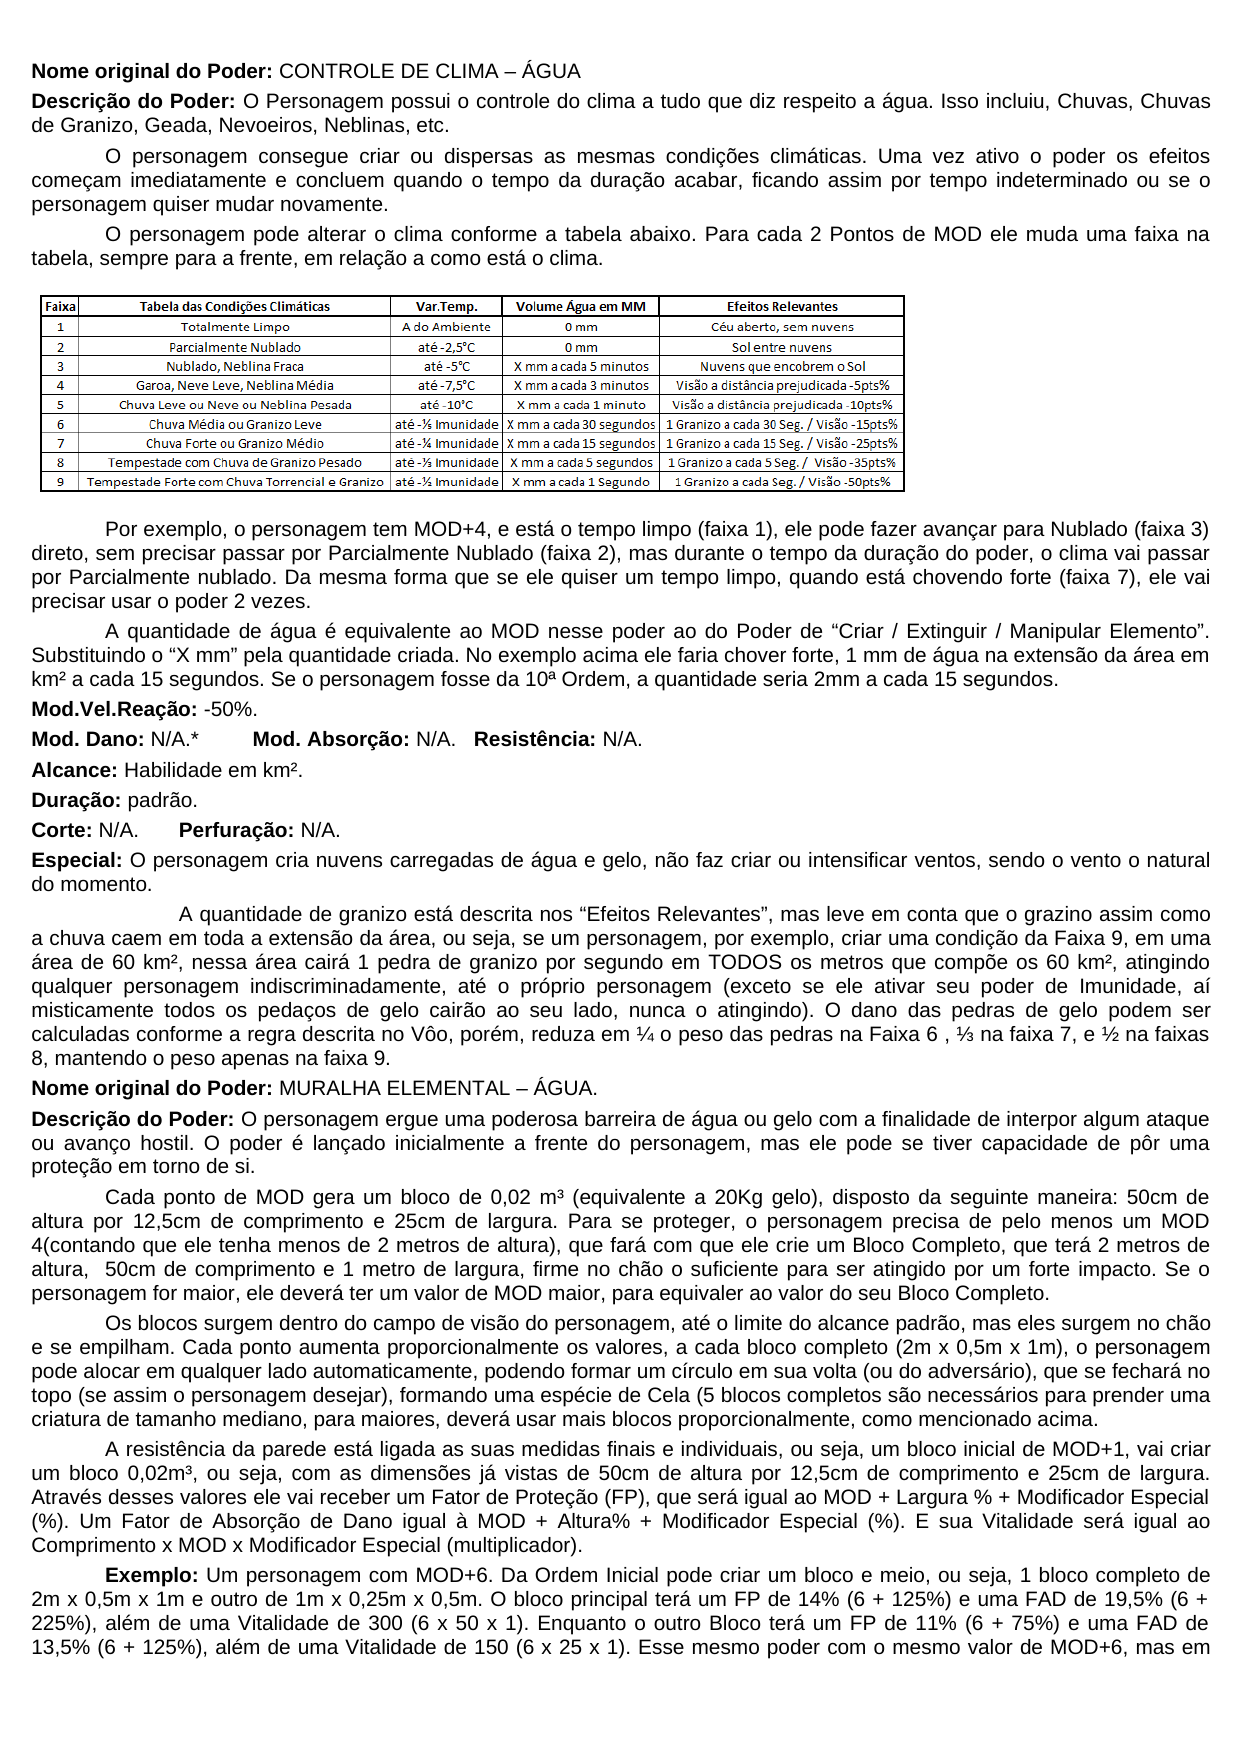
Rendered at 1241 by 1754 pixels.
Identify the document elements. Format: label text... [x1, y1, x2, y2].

text O personagem consegue criar ou dispersas as mesmas condições climáticas. Uma vez ativo o poder os efeitos começam imediatamente e concluem quando o tempo da duração acabar, ficando assim por tempo indeterminado ou se o personagem quiser mudar novamente. [31, 143, 1212, 215]
text Cada ponto de MOD gera um bloco de 0,02 m³ (equivalente a 20Kg gelo), disposto da seguinte maneira: 50cm de altura por 12,5cm de comprimento e 25cm de largura. Para se proteger, o personagem precisa de pelo menos um MOD 4(contando que ele tenha menos de 2 metros de altura), que fará com que ele crie um Bloco Completo, que terá 2 metros de altura, 50cm de comprimento e 1 metro de largura, firme no chão o suficiente para ser atingido por um forte impacto. Se o personagem for maior, ele deverá ter um valor de MOD maior, para equivaler ao valor do seu Bloco Completo. [31, 1184, 1212, 1304]
text Nome original do Poder: MURALHA ELEMENTAL – ÁGUA. [31, 1076, 1212, 1100]
text A quantidade de granizo está descrita nos “Efeitos Relevantes”, mas leve em conta que o grazino assim como a chuva caem em toda a extensão da área, ou seja, se um personagem, por exemplo, criar uma condição da Faixa 9, em uma área de 60 km², nessa área cairá 1 pedra de granizo por segundo em TODOS os metros que compõe os 60 km², atingindo qualquer personagem indiscriminadamente, até o próprio personagem (exceto se ele ativar seu poder de Imunidade, aí misticamente todos os pedaços de gelo cairão ao seu lado, nunca o atingindo). O dano das pedras de gelo podem ser calculadas conforme a regra descrita no Vôo, porém, reduza em ¼ o peso das pedras na Faixa 6 , ⅓ na faixa 7, e ½ na faixas 8, mantendo o peso apenas na faixa 9. [31, 902, 1212, 1070]
picture [31, 275, 918, 511]
text A resistência da parede está ligada as suas medidas finais e individuais, ou seja, um bloco inicial de MOD+1, vai criar um bloco 0,02m³, ou seja, com as dimensões já vistas de 50cm de altura por 12,5cm de comprimento e 25cm de largura. Através desses valores ele vai receber um Fator de Proteção (FP), que será igual ao MOD + Largura % + Modificador Especial (%). Um Fator de Absorção de Dano igual à MOD + Altura% + Modificador Especial (%). E sua Vitalidade será igual ao Comprimento x MOD x Modificador Especial (multiplicador). [31, 1437, 1212, 1556]
text O personagem pode alterar o clima conforme a tabela abaixo. Para cada 2 Pontos de MOD ele muda uma faixa na tabela, sempre para a frente, em relação a como está o clima. [31, 222, 1212, 269]
text Alcance: Habilidade em km². [31, 757, 1212, 781]
text Mod. Dano: N/A.* Mod. Absorção: N/A. Resistência: N/A. [31, 727, 1212, 751]
text Mod.Vel.Reação: -50%. [31, 697, 1212, 721]
text Exemplo: Um personagem com MOD+6. Da Ordem Inicial pode criar um bloco e meio, ou seja, 1 bloco completo de 2m x 0,5m x 1m e outro de 1m x 0,25m x 0,5m. O bloco principal terá um FP de 14% (6 + 125%) e uma FAD de 19,5% (6 + 225%), além de uma Vitalidade de 300 (6 x 50 x 1). Enquanto o outro Bloco terá um FP de 11% (6 + 75%) e uma FAD de 13,5% (6 + 125%), além de uma Vitalidade de 150 (6 x 25 x 1). Esse mesmo poder com o mesmo valor de MOD+6, mas em [31, 1563, 1212, 1658]
text Duração: padrão. [31, 788, 1212, 812]
text Nome original do Poder: CONTROLE DE CLIMA – ÁGUA [31, 59, 1212, 83]
text Corte: N/A. Perfuração: N/A. [31, 818, 1212, 842]
text Por exemplo, o personagem tem MOD+4, e está o tempo limpo (faixa 1), ele pode fazer avançar para Nublado (faixa 3) direto, sem precisar passar por Parcialmente Nublado (faixa 2), mas durante o tempo da duração do poder, o clima vai passar por Parcialmente nublado. Da mesma forma que se ele quiser um tempo limpo, quando está chovendo forte (faixa 7), ele vai precisar usar o poder 2 vezes. [31, 517, 1212, 613]
text Especial: O personagem cria nuvens carregadas de água e gelo, não faz criar ou intensificar ventos, sendo o vento o natural do momento. [31, 848, 1212, 896]
text A quantidade de água é equivalente ao MOD nesse poder ao do Poder de “Criar / Extinguir / Manipular Elemento”. Substituindo o “X mm” pela quantidade criada. No exemplo acima ele faria chover forte, 1 mm de água na extensão da área em km² a cada 15 segundos. Se o personagem fosse da 10ª Ordem, a quantidade seria 2mm a cada 15 segundos. [31, 619, 1212, 691]
text Descrição do Poder: O Personagem possui o controle do clima a tudo que diz respeito a água. Isso incluiu, Chuvas, Chuvas de Granizo, Geada, Nevoeiros, Neblinas, etc. [31, 89, 1212, 137]
text Os blocos surgem dentro do campo de visão do personagem, até o limite do alcance padrão, mas eles surgem no chão e se empilham. Cada ponto aumenta proporcionalmente os valores, a cada bloco completo (2m x 0,5m x 1m), o personagem pode alocar em qualquer lado automaticamente, podendo formar um círculo em sua volta (ou do adversário), que se fechará no topo (se assim o personagem desejar), formando uma espécie de Cela (5 blocos completos são necessários para prender uma criatura de tamanho mediano, para maiores, deverá usar mais blocos proporcionalmente, como mencionado acima. [31, 1311, 1212, 1430]
text Descrição do Poder: O personagem ergue uma poderosa barreira de água ou gelo com a finalidade de interpor algum ataque ou avanço hostil. O poder é lançado inicialmente a frente do personagem, mas ele pode se tiver capacidade de pôr uma proteção em torno de si. [31, 1106, 1212, 1178]
